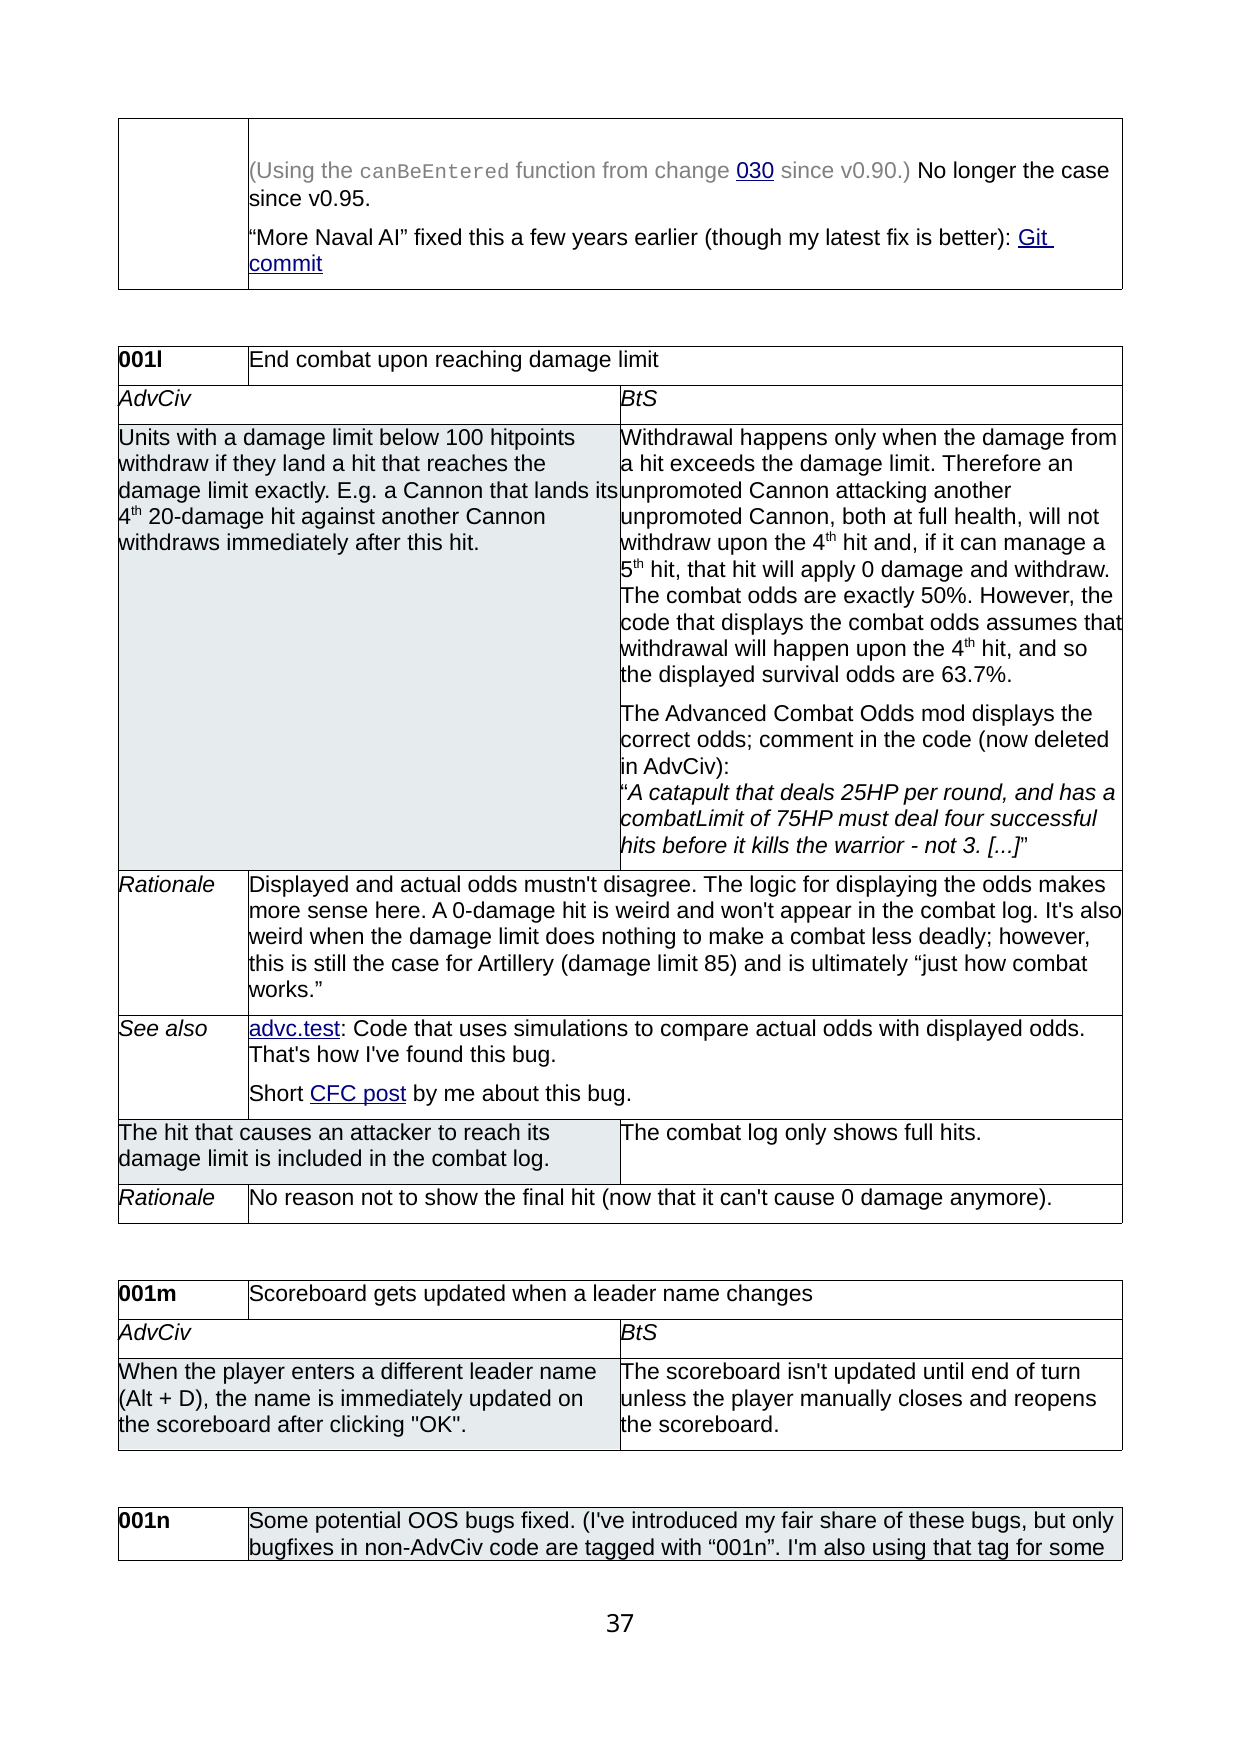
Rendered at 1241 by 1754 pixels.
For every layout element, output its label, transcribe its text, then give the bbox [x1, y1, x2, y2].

table_cell The combat log only shows full hits. [621, 1120, 1122, 1184]
table_header Some potential OOS bugs fixed. (I've introduced my fair share of these bugs, but only bugfixes in non-AdvCiv code are tagged with “001n”. I'm also using that tag for some [249, 1508, 1122, 1560]
table_cell BtS [621, 386, 1122, 424]
table_header 001n [119, 1508, 248, 1560]
table_cell Rationale [119, 871, 248, 1015]
table_cell Withdrawal happens only when the damage from a hit exceeds the damage limit. Therefore an unpromoted Cannon attacking another unpromoted Cannon, both at full health, will not withdraw upon the 4th hit and, if it can manage a 5th hit, that hit will apply 0 damage and withdraw. The combat odds are exactly 50%. However, the code that displays the combat odds assumes that withdrawal will happen upon the 4th hit, and so the displayed survival odds are 63.7%. The Advanced Combat Odds mod displays the correct odds; comment in the code (now deleted in AdvCiv): “A catapult that deals 25HP per round, and has a combatLimit of 75HP must deal four successful hits before it kills the warrior - not 3. [...]” [621, 425, 1122, 870]
table_cell [119, 119, 248, 288]
table_cell The scoreboard isn't updated until end of turn unless the player manually closes and reopens the scoreboard. [621, 1359, 1122, 1449]
table_cell No reason not to show the final hit (now that it can't cause 0 damage anymore). [249, 1185, 1122, 1223]
table_header Scoreboard gets updated when a leader name changes [249, 1281, 1122, 1319]
table_cell AdvCiv [119, 386, 620, 424]
table_cell AdvCiv [119, 1320, 620, 1358]
table_cell advc.test: Code that uses simulations to compare actual odds with displayed odds. That's how I've found this bug. Short CFC post by me about this bug. [249, 1016, 1122, 1119]
table_cell When the player enters a different leader name (Alt + D), the name is immediately updated on the scoreboard after clicking "OK". [119, 1359, 620, 1449]
table_cell See also [119, 1016, 248, 1119]
table_cell The hit that causes an attacker to reach its damage limit is included in the combat log. [119, 1120, 620, 1184]
table_cell BtS [621, 1320, 1122, 1358]
table_cell Units with a damage limit below 100 hitpoints withdraw if they land a hit that reaches the damage limit exactly. E.g. a Cannon that lands its 4th 20-damage hit against another Cannon withdraws immediately after this hit. [119, 425, 620, 870]
table_header End combat upon reaching damage limit [249, 347, 1122, 385]
table_cell (Using the canBeEntered function from change 030 since v0.90.) No longer the case since v0.95. “More Naval AI” fixed this a few years earlier (though my latest fix is better): Git commit [249, 119, 1122, 288]
table_header 001m [119, 1281, 248, 1319]
table_cell Displayed and actual odds mustn't disagree. The logic for displaying the odds makes more sense here. A 0-damage hit is weird and won't appear in the combat log. It's also weird when the damage limit does nothing to make a combat less deadly; however, this is still the case for Artillery (damage limit 85) and is ultimately “just how combat works.” [249, 871, 1122, 1015]
table_header 001l [119, 347, 248, 385]
table_cell Rationale [119, 1185, 248, 1223]
